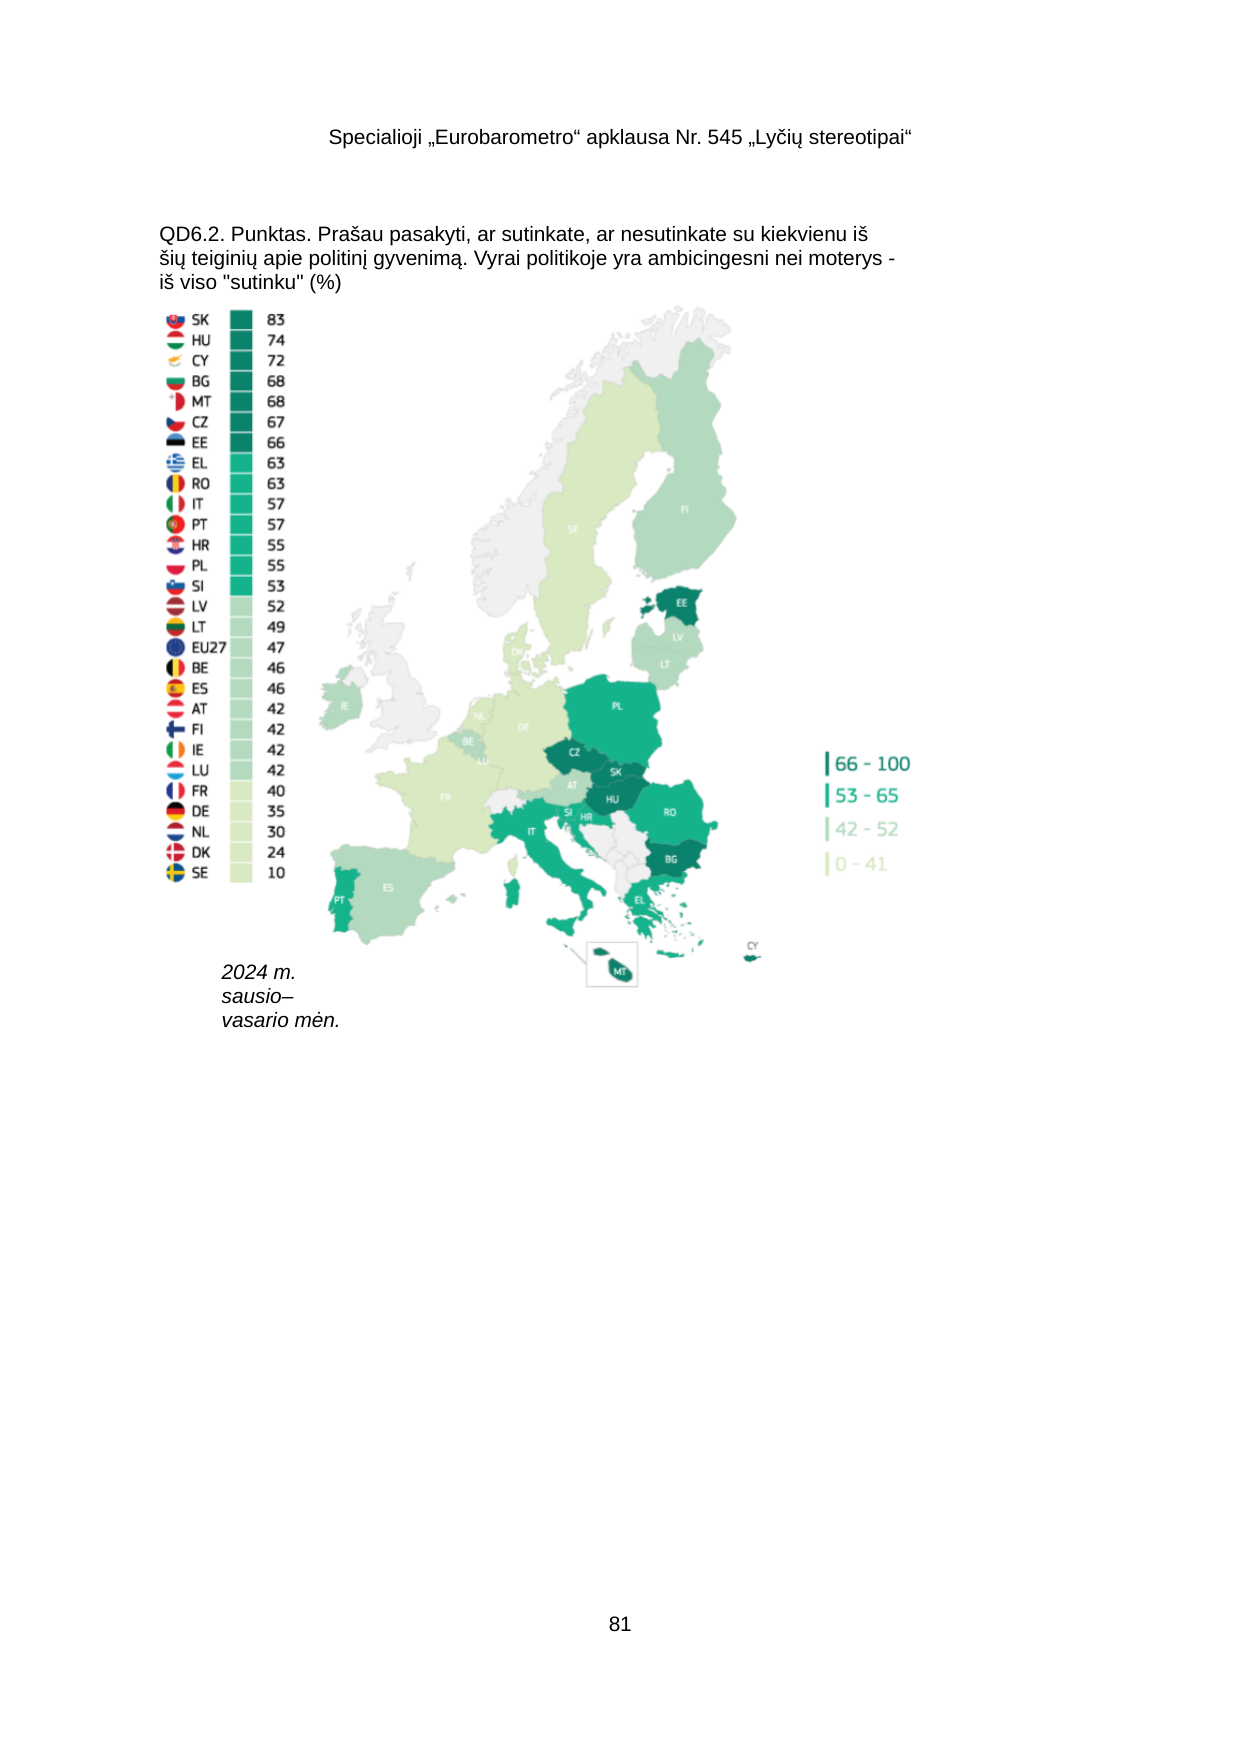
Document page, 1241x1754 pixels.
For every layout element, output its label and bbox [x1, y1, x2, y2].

picture [146, 299, 913, 988]
